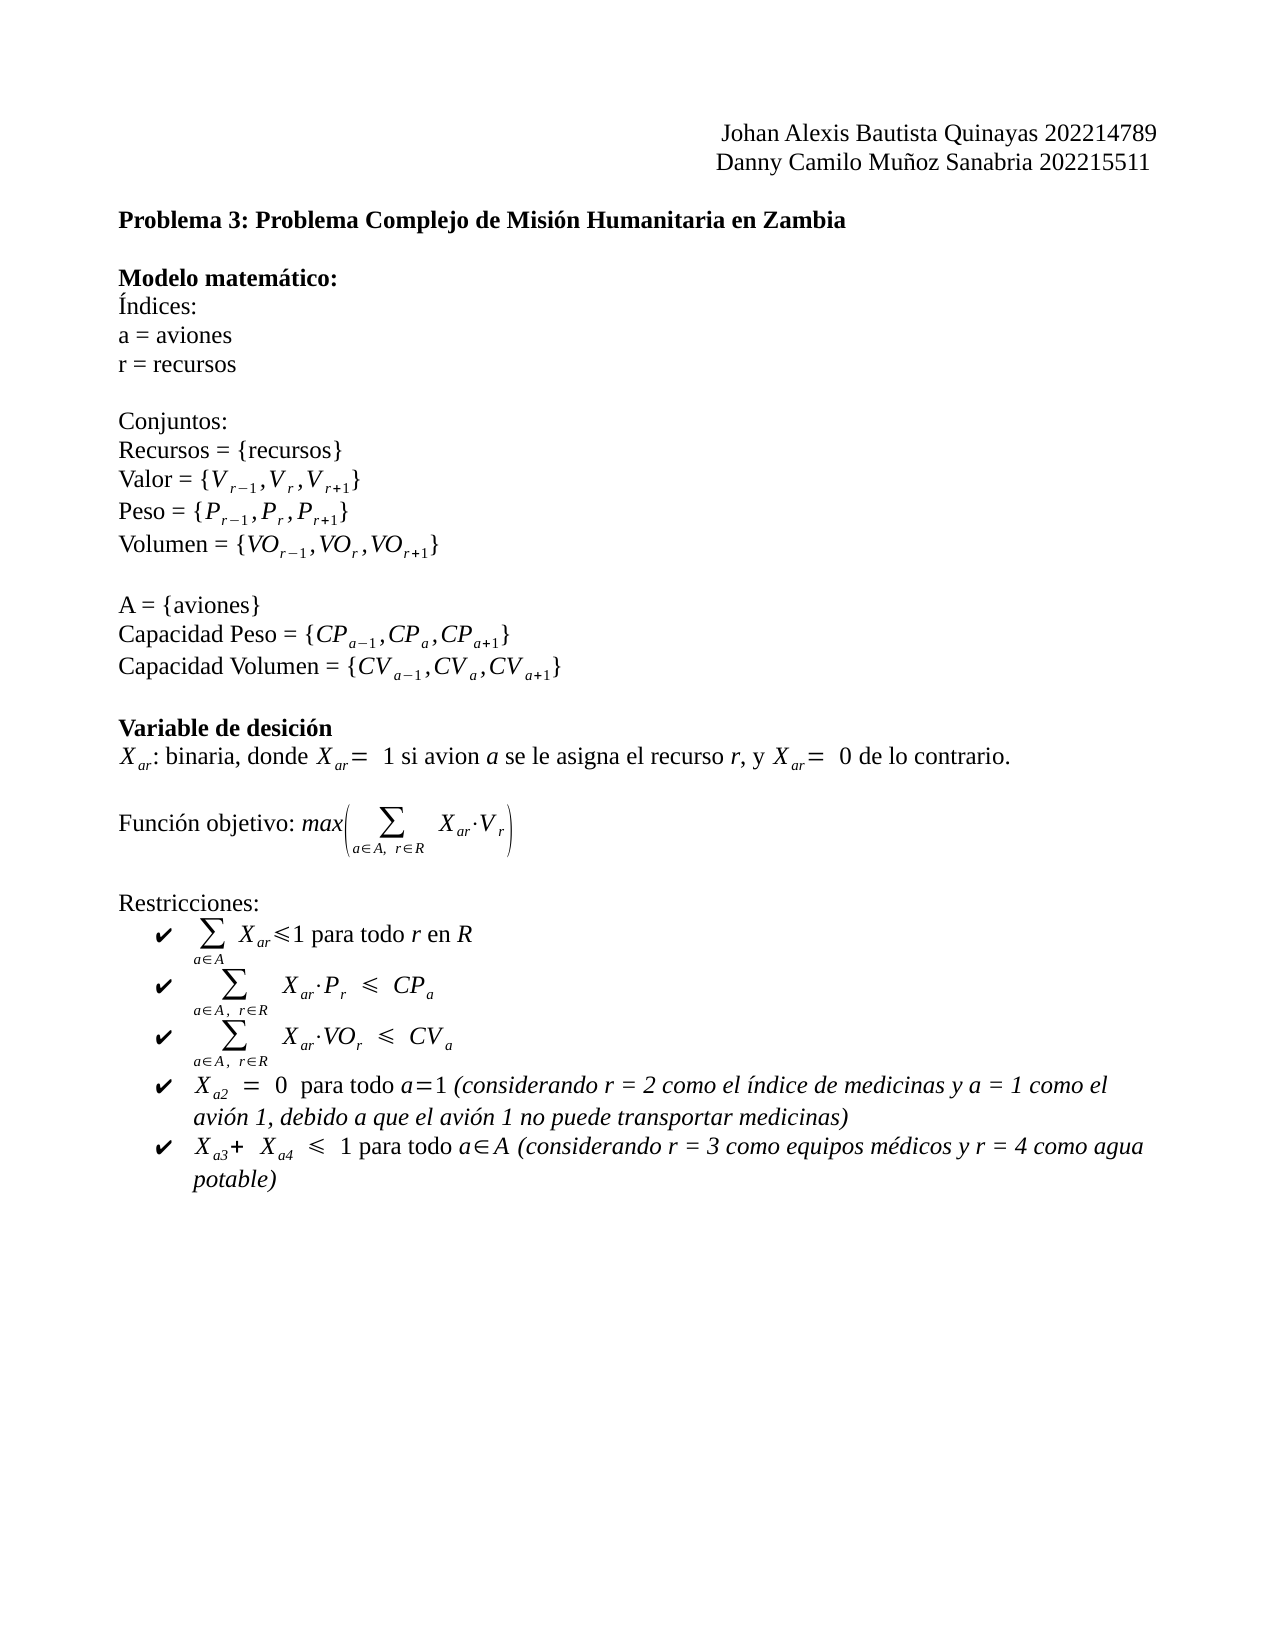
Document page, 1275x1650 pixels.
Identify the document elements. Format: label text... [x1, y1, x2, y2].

text A = {aviones} [118, 590, 1157, 619]
list para todo (considerando r = 3 como equipos médicos y r = 4 como agua potable) [156, 1131, 1157, 1192]
text Variable de desición [118, 713, 1157, 741]
text Recursos = {recursos} [118, 435, 1157, 464]
list para todo r en R [156, 917, 1157, 968]
text Valor = {} [118, 464, 1157, 496]
text Índices: [118, 291, 1157, 320]
text Capacidad Volumen = {} [118, 651, 1157, 684]
list para todo (considerando r = 2 como el índice de medicinas y a = 1 como el avión 1, debido a que el avión 1 no puede transportar medicinas) [156, 1070, 1157, 1131]
text Modelo matemático: [118, 263, 1157, 291]
text Capacidad Peso = {} [118, 619, 1157, 651]
text Peso = {} [118, 496, 1157, 529]
text r = recursos [118, 349, 1157, 378]
text a = aviones [118, 320, 1157, 349]
text Problema 3: Problema Complejo de Misión Humanitaria en Zambia [118, 205, 1157, 234]
text Volumen = {} [118, 529, 1157, 561]
text Restricciones: [118, 888, 1157, 917]
text : binaria, donde si avion a se le asigna el recurso r, y de lo contrario. [118, 741, 1157, 774]
text Función objetivo: max [118, 803, 1157, 859]
text Conjuntos: [118, 406, 1157, 435]
